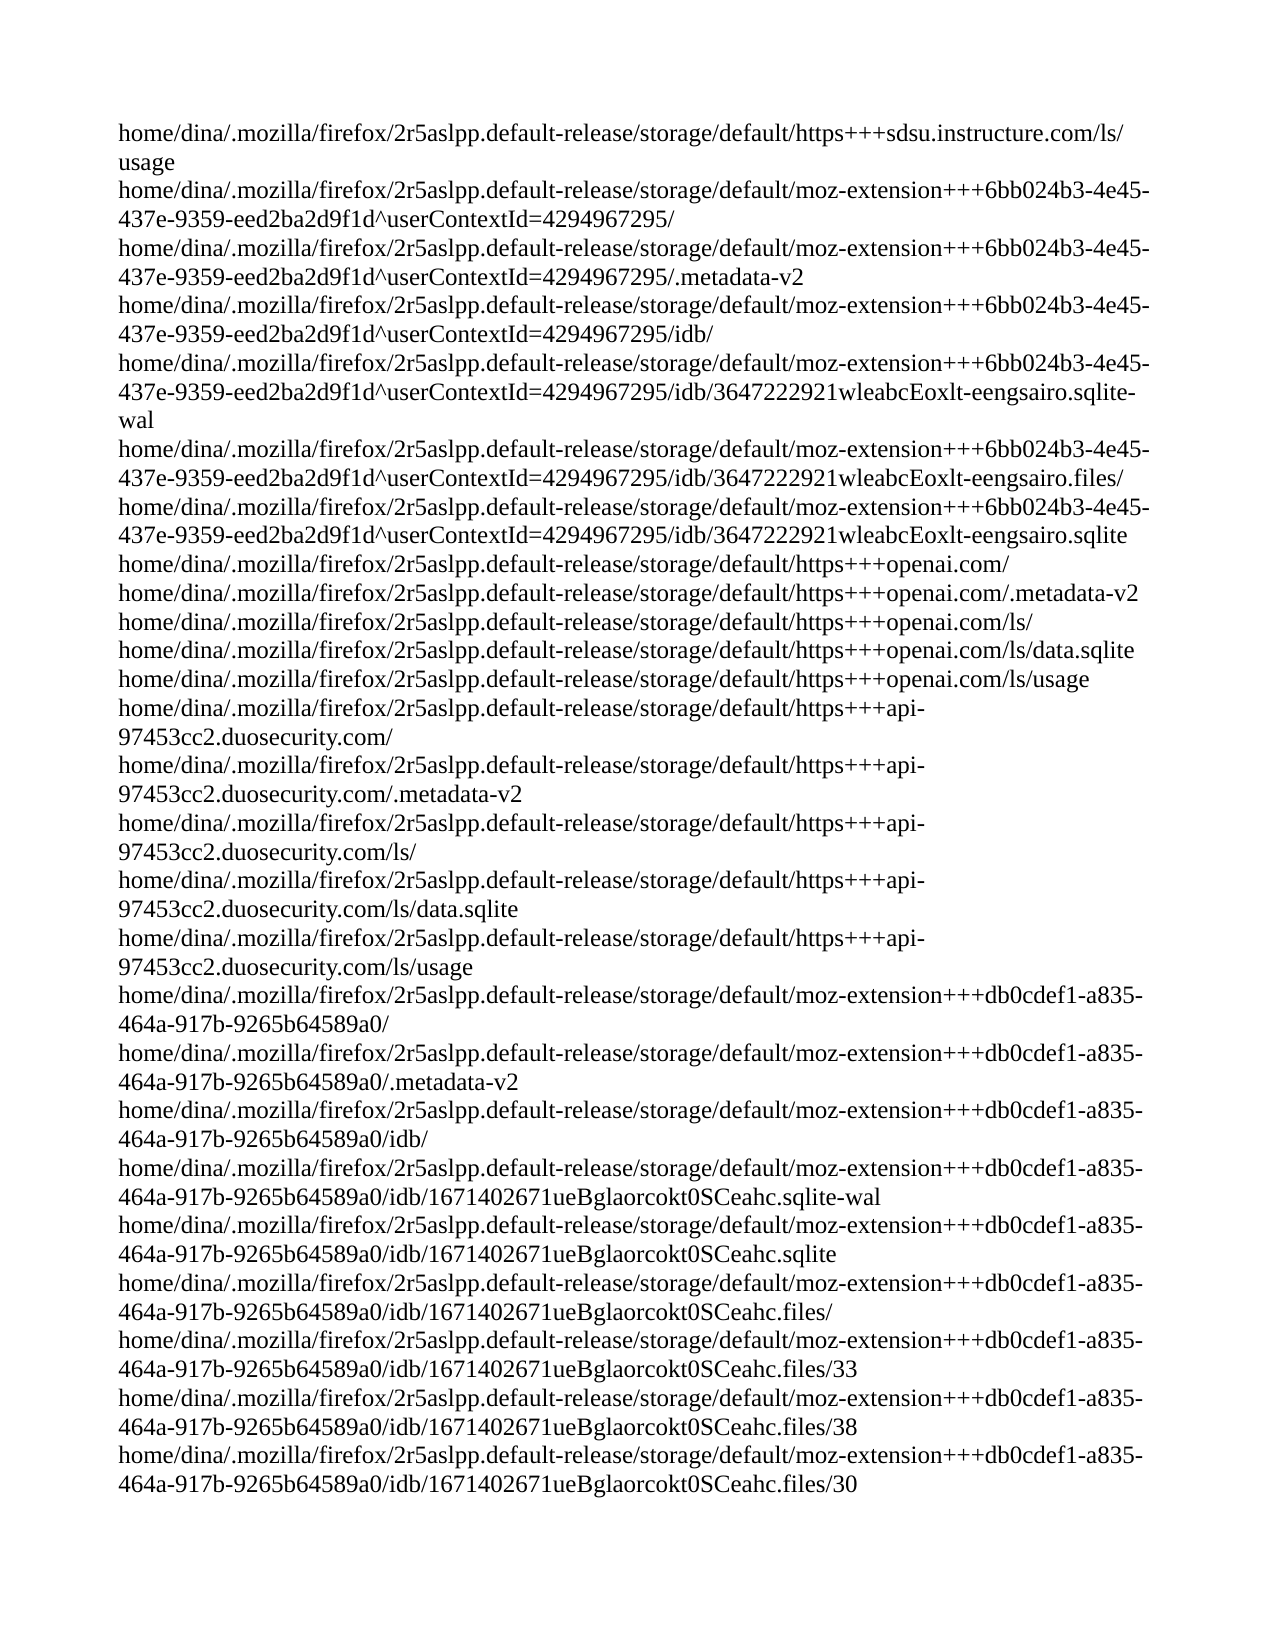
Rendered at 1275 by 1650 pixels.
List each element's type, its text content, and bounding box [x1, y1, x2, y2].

text home/dina/.mozilla/firefox/2r5aslpp.default-release/storage/default/https+++openai.com/ls/ [118, 607, 1157, 636]
text home/dina/.mozilla/firefox/2r5aslpp.default-release/storage/default/moz-extension+++6bb024b3-4e45-437e-9359-eed2ba2d9f1d^userContextId=4294967295/idb/3647222921wleabcEoxlt-eengsairo.sqlite [118, 492, 1157, 549]
text home/dina/.mozilla/firefox/2r5aslpp.default-release/storage/default/moz-extension+++db0cdef1-a835-464a-917b-9265b64589a0/idb/1671402671ueBglaorcokt0SCeahc.sqlite [118, 1211, 1157, 1268]
text home/dina/.mozilla/firefox/2r5aslpp.default-release/storage/default/https+++api-97453cc2.duosecurity.com/ [118, 693, 1157, 751]
text home/dina/.mozilla/firefox/2r5aslpp.default-release/storage/default/https+++sdsu.instructure.com/ls/usage [118, 118, 1157, 176]
text home/dina/.mozilla/firefox/2r5aslpp.default-release/storage/default/moz-extension+++db0cdef1-a835-464a-917b-9265b64589a0/idb/1671402671ueBglaorcokt0SCeahc.files/33 [118, 1326, 1157, 1383]
text home/dina/.mozilla/firefox/2r5aslpp.default-release/storage/default/moz-extension+++db0cdef1-a835-464a-917b-9265b64589a0/idb/1671402671ueBglaorcokt0SCeahc.files/38 [118, 1383, 1157, 1441]
text home/dina/.mozilla/firefox/2r5aslpp.default-release/storage/default/moz-extension+++db0cdef1-a835-464a-917b-9265b64589a0/ [118, 981, 1157, 1038]
text home/dina/.mozilla/firefox/2r5aslpp.default-release/storage/default/moz-extension+++6bb024b3-4e45-437e-9359-eed2ba2d9f1d^userContextId=4294967295/ [118, 176, 1157, 233]
text home/dina/.mozilla/firefox/2r5aslpp.default-release/storage/default/https+++openai.com/ls/usage [118, 664, 1157, 693]
text home/dina/.mozilla/firefox/2r5aslpp.default-release/storage/default/moz-extension+++db0cdef1-a835-464a-917b-9265b64589a0/idb/1671402671ueBglaorcokt0SCeahc.files/30 [118, 1441, 1157, 1498]
text home/dina/.mozilla/firefox/2r5aslpp.default-release/storage/default/moz-extension+++db0cdef1-a835-464a-917b-9265b64589a0/idb/ [118, 1096, 1157, 1153]
text home/dina/.mozilla/firefox/2r5aslpp.default-release/storage/default/moz-extension+++db0cdef1-a835-464a-917b-9265b64589a0/.metadata-v2 [118, 1038, 1157, 1096]
text home/dina/.mozilla/firefox/2r5aslpp.default-release/storage/default/https+++api-97453cc2.duosecurity.com/ls/ [118, 808, 1157, 866]
text home/dina/.mozilla/firefox/2r5aslpp.default-release/storage/default/moz-extension+++6bb024b3-4e45-437e-9359-eed2ba2d9f1d^userContextId=4294967295/idb/3647222921wleabcEoxlt-eengsairo.files/ [118, 434, 1157, 492]
text home/dina/.mozilla/firefox/2r5aslpp.default-release/storage/default/https+++openai.com/.metadata-v2 [118, 578, 1157, 607]
text home/dina/.mozilla/firefox/2r5aslpp.default-release/storage/default/https+++api-97453cc2.duosecurity.com/ls/usage [118, 923, 1157, 981]
text home/dina/.mozilla/firefox/2r5aslpp.default-release/storage/default/https+++openai.com/ [118, 549, 1157, 578]
text home/dina/.mozilla/firefox/2r5aslpp.default-release/storage/default/moz-extension+++db0cdef1-a835-464a-917b-9265b64589a0/idb/1671402671ueBglaorcokt0SCeahc.sqlite-wal [118, 1153, 1157, 1211]
text home/dina/.mozilla/firefox/2r5aslpp.default-release/storage/default/https+++api-97453cc2.duosecurity.com/ls/data.sqlite [118, 866, 1157, 923]
text home/dina/.mozilla/firefox/2r5aslpp.default-release/storage/default/moz-extension+++6bb024b3-4e45-437e-9359-eed2ba2d9f1d^userContextId=4294967295/.metadata-v2 [118, 233, 1157, 291]
text home/dina/.mozilla/firefox/2r5aslpp.default-release/storage/default/https+++openai.com/ls/data.sqlite [118, 636, 1157, 664]
text home/dina/.mozilla/firefox/2r5aslpp.default-release/storage/default/https+++api-97453cc2.duosecurity.com/.metadata-v2 [118, 751, 1157, 808]
text home/dina/.mozilla/firefox/2r5aslpp.default-release/storage/default/moz-extension+++6bb024b3-4e45-437e-9359-eed2ba2d9f1d^userContextId=4294967295/idb/3647222921wleabcEoxlt-eengsairo.sqlite-wal [118, 348, 1157, 434]
text home/dina/.mozilla/firefox/2r5aslpp.default-release/storage/default/moz-extension+++6bb024b3-4e45-437e-9359-eed2ba2d9f1d^userContextId=4294967295/idb/ [118, 291, 1157, 348]
text home/dina/.mozilla/firefox/2r5aslpp.default-release/storage/default/moz-extension+++db0cdef1-a835-464a-917b-9265b64589a0/idb/1671402671ueBglaorcokt0SCeahc.files/ [118, 1268, 1157, 1326]
